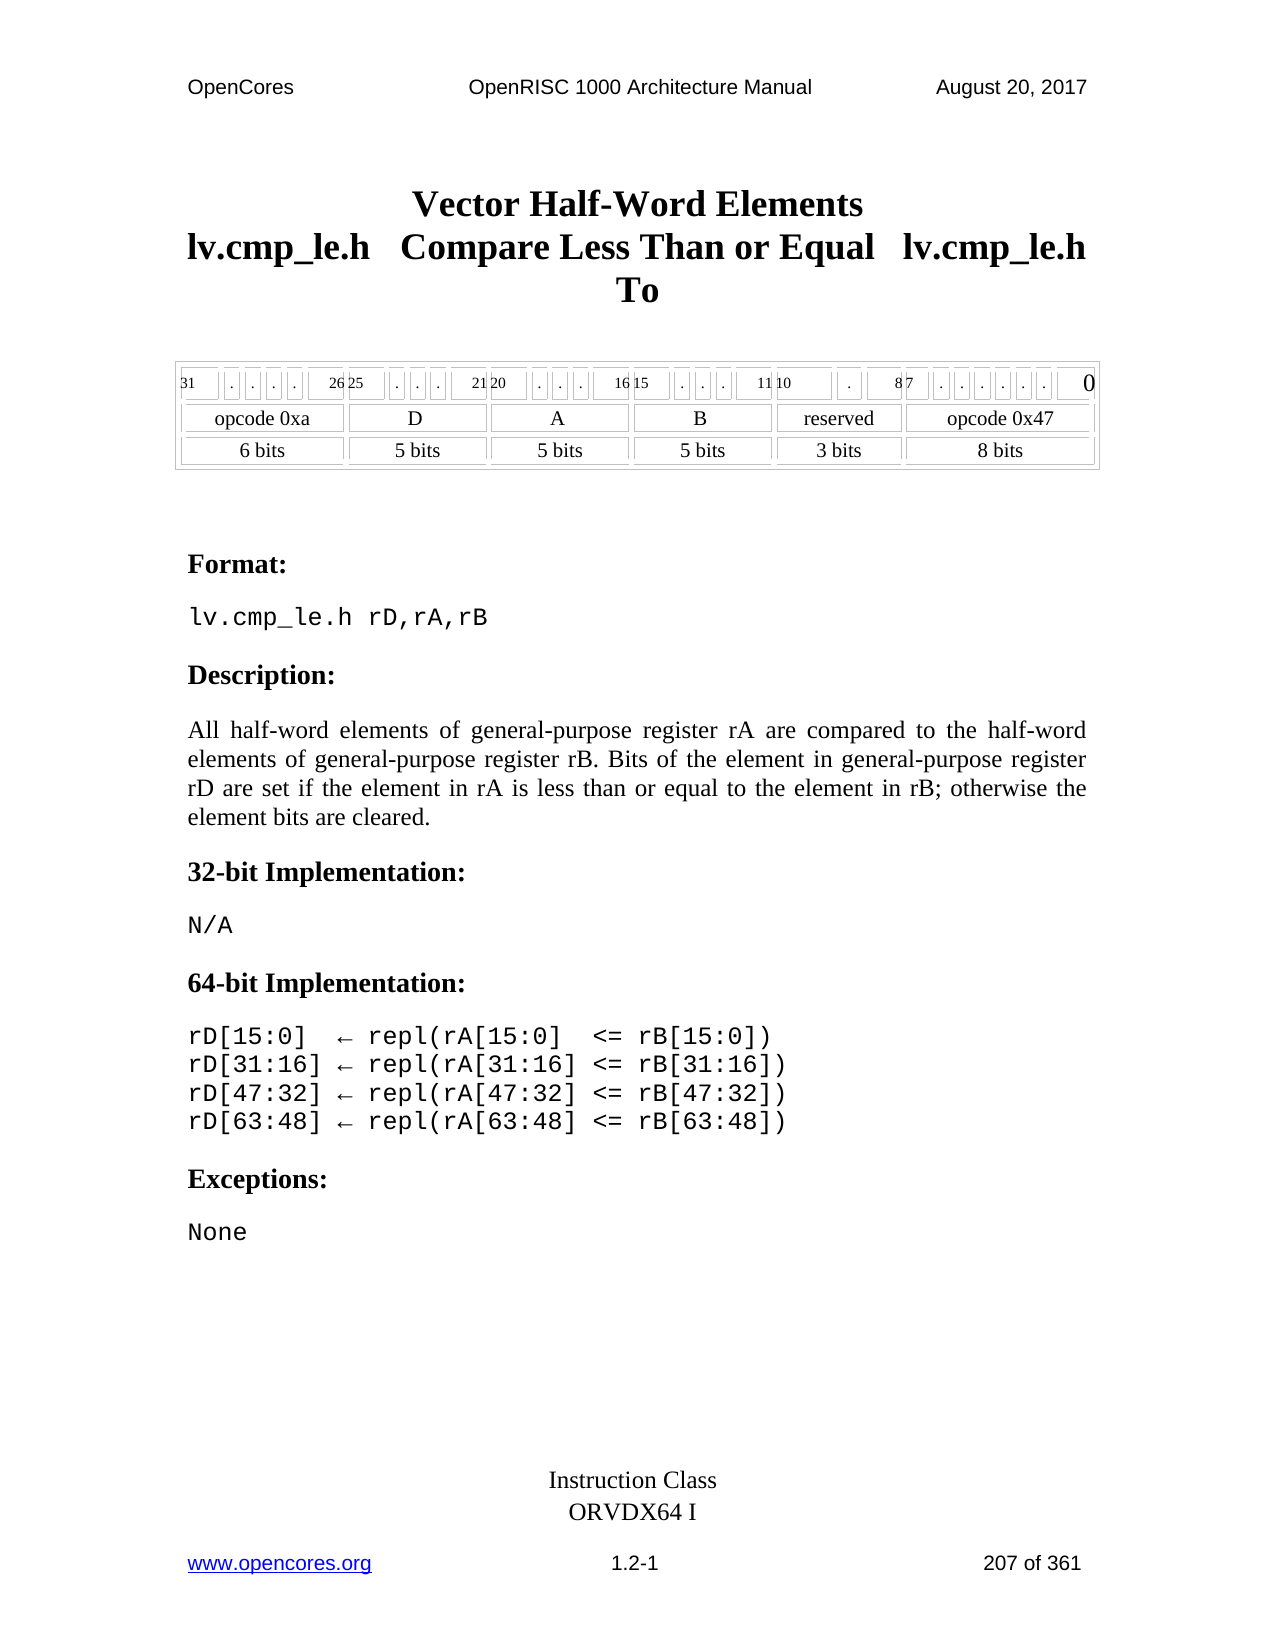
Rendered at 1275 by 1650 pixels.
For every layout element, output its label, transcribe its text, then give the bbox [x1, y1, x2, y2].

text 32-bit Implementation: [187, 855, 1087, 888]
text N/A [187, 913, 1087, 941]
text All half-word elements of general-purpose register rA are compared to the half-word elements of general-purpose register rB. Bits of the element in general-purpose register rD are set if the element in rA is less than or equal to the element in rB; otherwise the element bits are cleared. [187, 715, 1087, 830]
text Description: [187, 658, 1087, 690]
text 64-bit Implementation: [187, 966, 1087, 998]
text None [187, 1219, 1087, 1247]
text lv.cmp_le.h rD,rA,rB [187, 604, 1087, 633]
text rD[15:0] ← repl(rA[15:0] <= rB[15:0]) rD[31:16] ← repl(rA[31:16] <= rB[31:16]) rD[47:32] ← repl(rA[47:32] <= rB[47:32]) rD[63:48] ← repl(rA[63:48] <= rB[63:48]) [187, 1023, 1087, 1137]
text Format: [187, 547, 1087, 579]
text Exceptions: [187, 1162, 1087, 1194]
